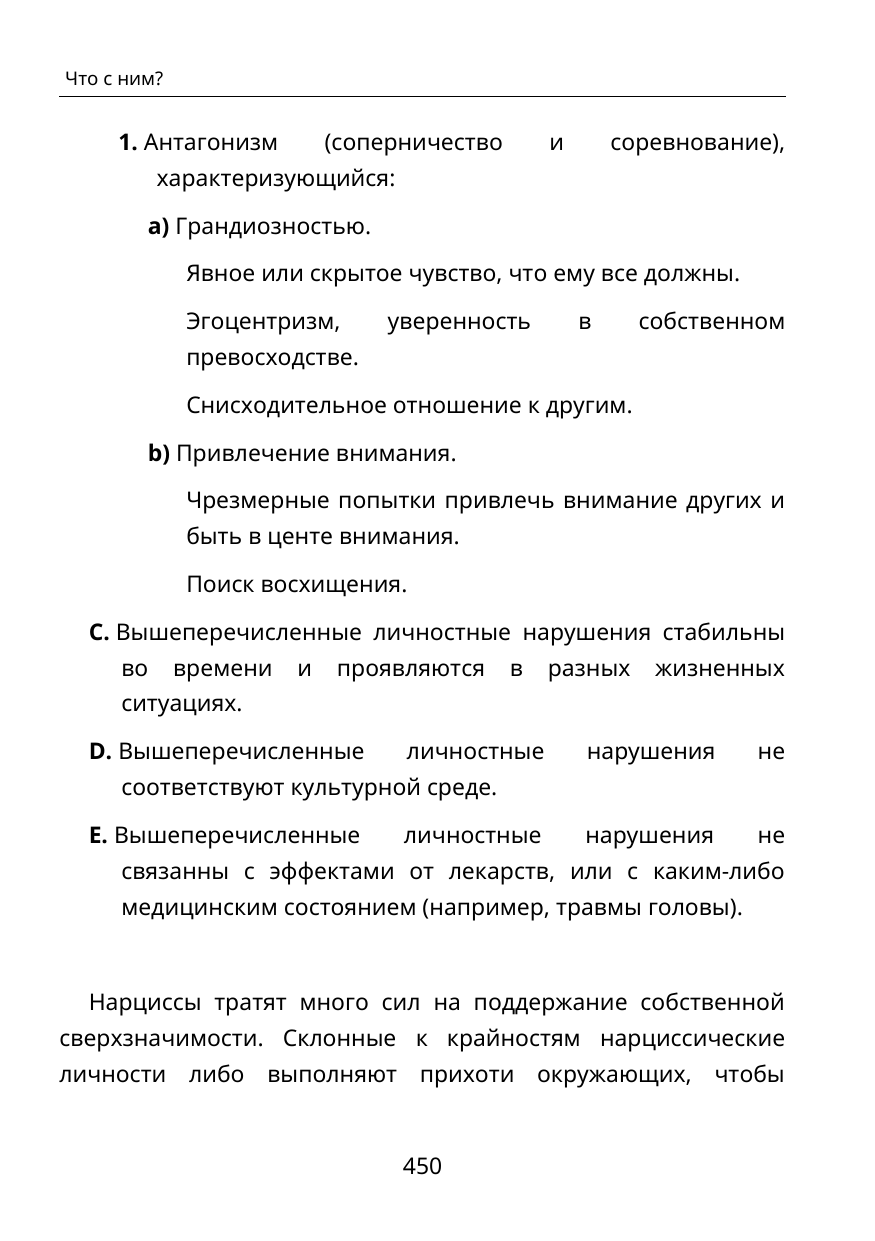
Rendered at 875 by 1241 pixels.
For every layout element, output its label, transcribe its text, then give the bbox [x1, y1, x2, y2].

list Снисходительное отношение к другим. [148, 389, 786, 420]
list Грандиозностью. [148, 210, 786, 241]
list Вышеперечисленные личностные нарушения не связанны с эффектами от лекарств, или с каким-либо медицинским состоянием (например, травмы головы). [88, 819, 786, 922]
list Явное или скрытое чувство, что ему все должны. [148, 257, 786, 289]
list Поиск восхищения. [148, 568, 786, 599]
list Вышеперечисленные личностные нарушения стабильны во времени и проявляются в разных жизненных ситуациях. [88, 616, 786, 719]
list Вышеперечисленные личностные нарушения не соответствуют культурной среде. [88, 735, 786, 802]
text Нарциссы тратят много сил на поддержание собственной сверхзначимости. Склонные к крайностям нарциссические личности либо выполняют прихоти окружающих, чтобы [59, 986, 786, 1089]
list Антагонизм (соперничество и соревнование), характеризующийся: [118, 126, 786, 193]
list Привлечение внимания. [148, 436, 786, 468]
list Эгоцентризм, уверенность в собственном превосходстве. [148, 305, 786, 372]
list Чрезмерные попытки привлечь внимание других и быть в центе внимания. [148, 484, 786, 551]
